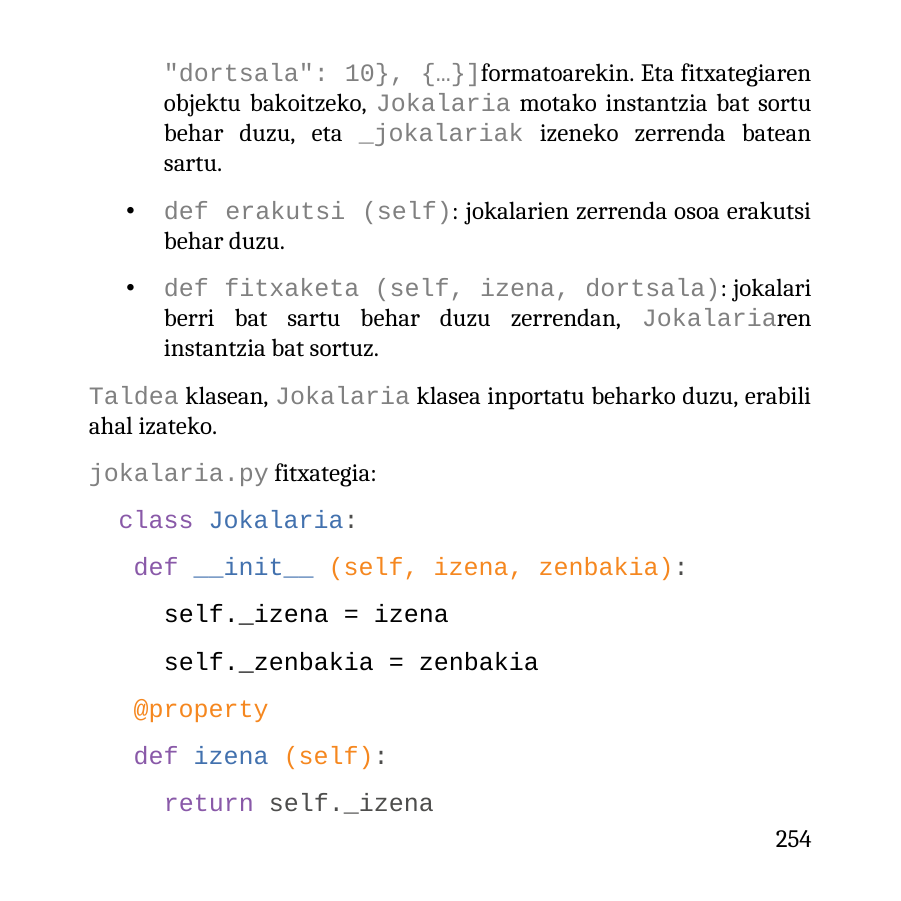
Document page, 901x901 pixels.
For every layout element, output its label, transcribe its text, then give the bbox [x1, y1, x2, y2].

text self._zenbakia = zenbakia [118, 649, 811, 677]
list def fitxaketa (self, izena, dortsala): jokalari berri bat sartu behar duzu zerrendan, Jokalariaren instantzia bat sortuz. [126, 274, 811, 363]
text def __init__ (self, izena, zenbakia): [118, 555, 811, 583]
text @property [118, 696, 811, 724]
text def izena (self): [118, 743, 811, 772]
list "dortsala": 10}, {…}]formatoarekin. Eta fitxategiaren objektu bakoitzeko, Jokalaria motako instantzia bat sortu behar duzu, eta _jokalariak izeneko zerrenda batean sartu. [126, 59, 811, 178]
text jokalaria.py fitxategia: [89, 459, 811, 489]
text self._izena = izena [118, 602, 811, 630]
text Taldea klasean, Jokalaria klasea inportatu beharko duzu, erabili ahal izateko. [89, 382, 811, 440]
list def erakutsi (self): jokalarien zerrenda osoa erakutsi behar duzu. [126, 197, 811, 255]
text return self._izena [118, 790, 811, 819]
text class Jokalaria: [118, 508, 811, 536]
